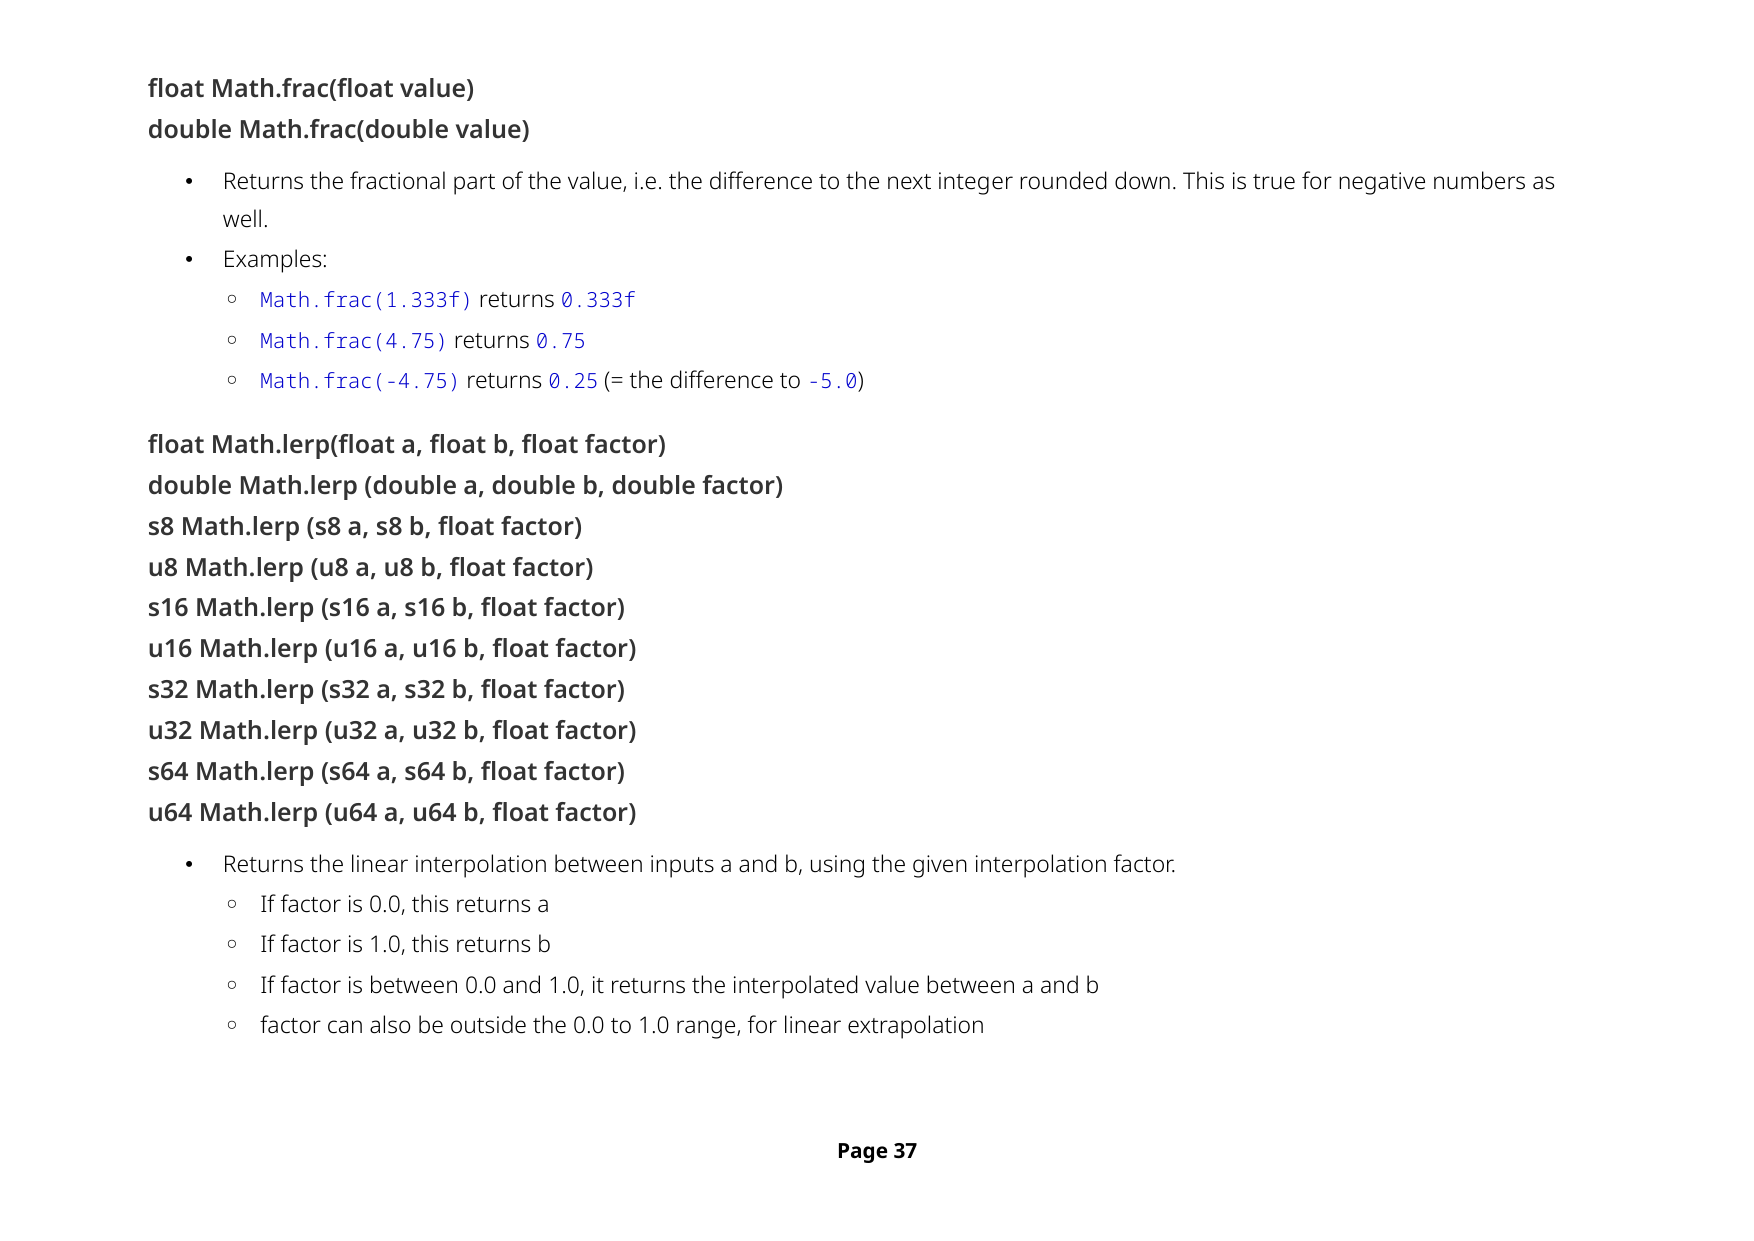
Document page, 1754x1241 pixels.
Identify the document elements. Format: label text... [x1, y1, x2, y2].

list If factor is 0.0, this returns a [223, 888, 1606, 919]
list If factor is 1.0, this returns b [223, 928, 1606, 959]
list Returns the linear interpolation between inputs a and b, using the given interpolation factor. [185, 847, 1606, 879]
subtitle float Math.frac(float value) double Math.frac(double value) [148, 71, 1606, 146]
list If factor is between 0.0 and 1.0, it returns the interpolated value between a and b [223, 969, 1606, 1000]
list Returns the fractional part of the value, i.e. the difference to the next integer rounded down. This is true for negative numbers as well. [185, 165, 1606, 234]
list Math.frac(4.75) returns 0.75 [223, 324, 1606, 355]
list Math.frac(1.333f) returns 0.333f [223, 283, 1606, 314]
subtitle float Math.lerp(float a, float b, float factor) double Math.lerp (double a, double b, double factor) s8 Math.lerp (s8 a, s8 b, float factor) u8 Math.lerp (u8 a, u8 b, float factor) s16 Math.lerp (s16 a, s16 b, float factor) u16 Math.lerp (u16 a, u16 b, float factor) s32 Math.lerp (s32 a, s32 b, float factor) u32 Math.lerp (u32 a, u32 b, float factor) s64 Math.lerp (s64 a, s64 b, float factor) u64 Math.lerp (u64 a, u64 b, float factor) [148, 427, 1606, 828]
list Math.frac(-4.75) returns 0.25 (= the difference to -5.0) [223, 364, 1606, 395]
list factor can also be outside the 0.0 to 1.0 range, for linear extrapolation [223, 1009, 1606, 1040]
list Examples: [185, 243, 1606, 274]
